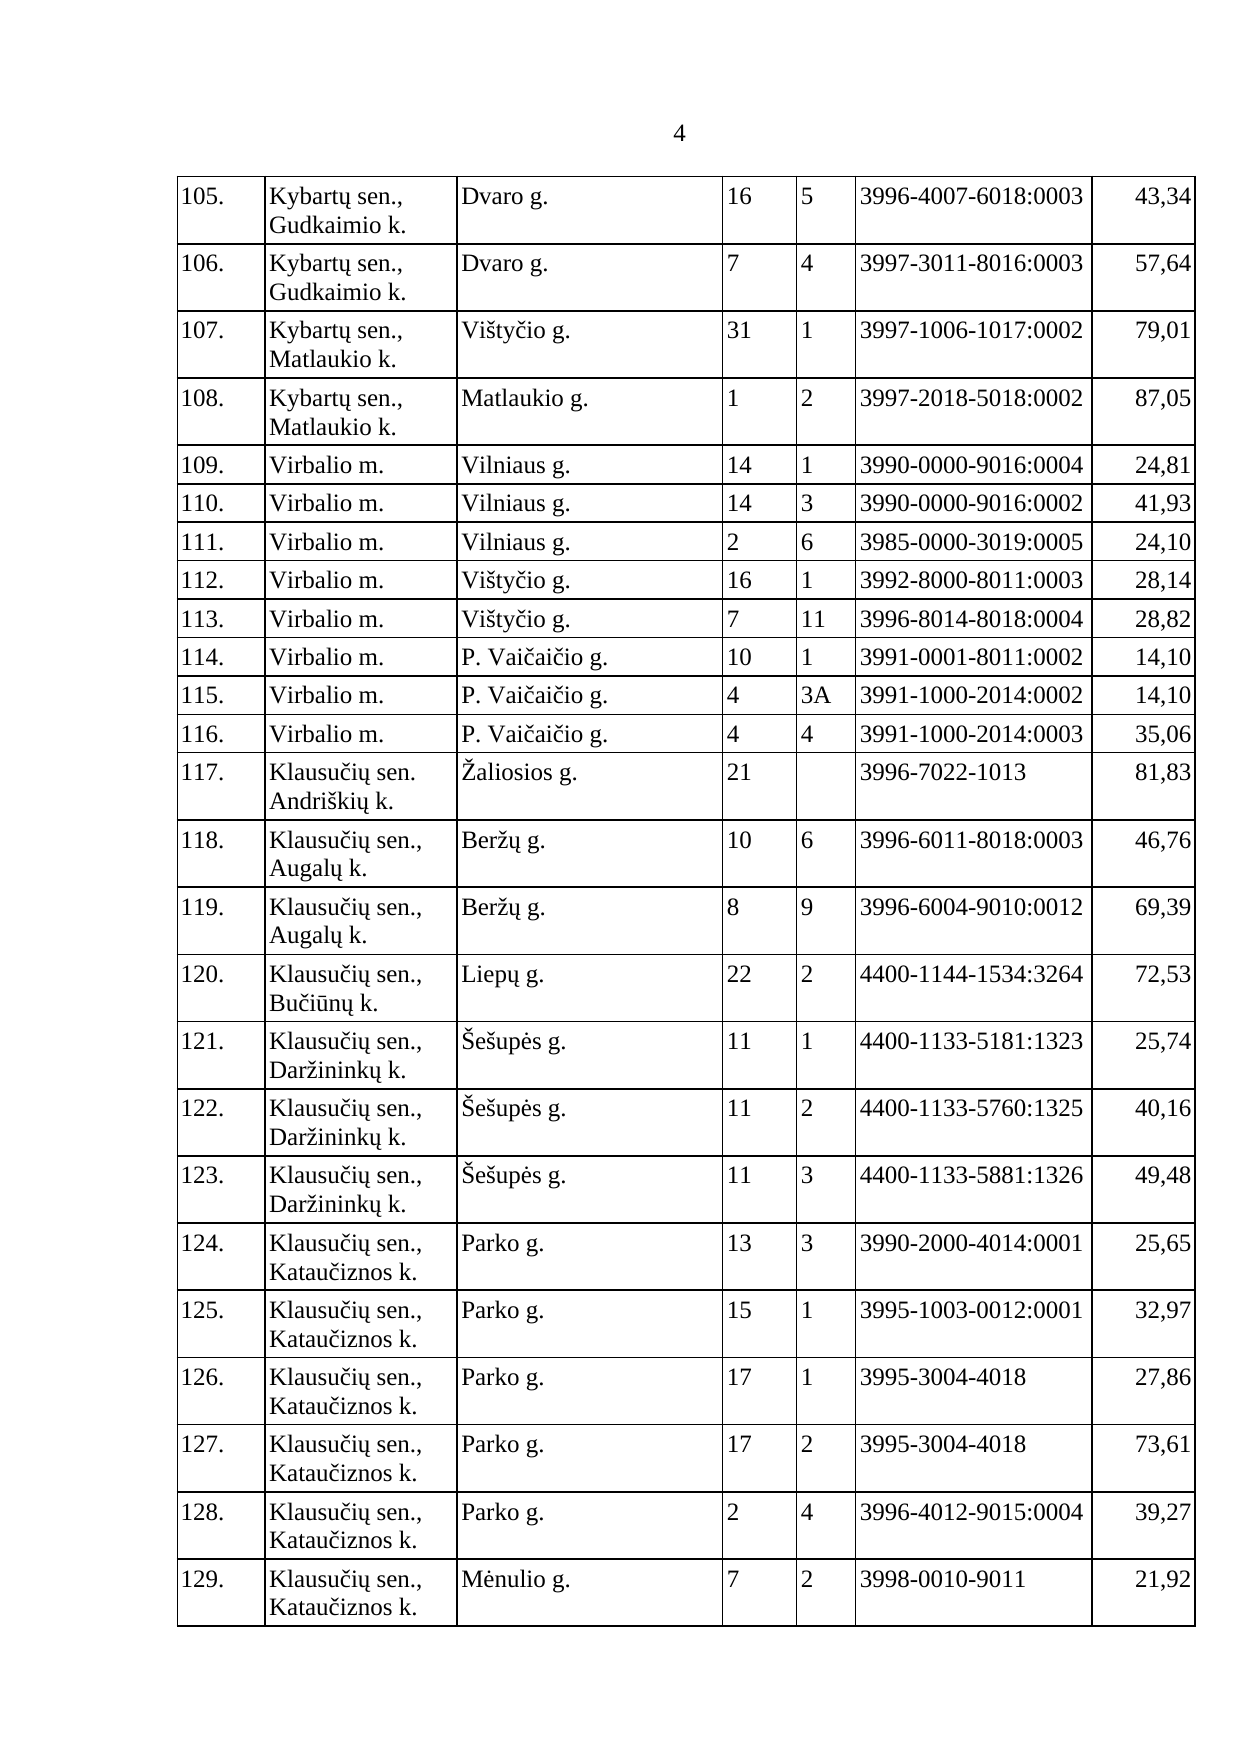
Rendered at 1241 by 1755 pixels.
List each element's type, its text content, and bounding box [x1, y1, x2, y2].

table_cell 4400-1133-5760:1325 [856, 1090, 1091, 1155]
table_cell 128. [178, 1493, 264, 1558]
table_cell [166, 521, 170, 560]
table_cell 22 [723, 955, 796, 1021]
table_cell 41,93 [1093, 485, 1194, 521]
table_cell 2 [797, 1425, 855, 1491]
table_cell 3996-7022-1013 [856, 753, 1091, 819]
table_cell 121. [178, 1022, 264, 1088]
table_cell [170, 954, 177, 1021]
table_cell 112. [178, 561, 264, 598]
table_cell 115. [178, 677, 264, 713]
table_cell [166, 886, 170, 953]
table_cell 3997-1006-1017:0002 [856, 312, 1091, 377]
table_cell 11 [723, 1157, 796, 1222]
table_cell 113. [178, 600, 264, 637]
table_cell 11 [723, 1022, 796, 1088]
table_cell Virbalio m. [266, 561, 456, 598]
table_cell 28,14 [1093, 561, 1194, 598]
table_cell 15 [723, 1291, 796, 1357]
table_cell 49,48 [1093, 1157, 1194, 1222]
table_cell 4400-1133-5181:1323 [856, 1022, 1091, 1088]
table_cell [1196, 675, 1200, 713]
table_cell 3990-0000-9016:0002 [856, 485, 1091, 521]
table_cell [170, 1491, 177, 1558]
table_cell [166, 1357, 170, 1424]
table_cell 114. [178, 638, 264, 675]
table_cell [1196, 1491, 1200, 1558]
table_cell 2 [723, 1493, 796, 1558]
table_cell 3996-8014-8018:0004 [856, 600, 1091, 637]
table_cell [170, 752, 177, 819]
table_cell 111. [178, 523, 264, 560]
table_cell [170, 521, 177, 560]
table_cell 14 [723, 446, 796, 483]
table_cell 126. [178, 1358, 264, 1424]
table_cell 110. [178, 485, 264, 521]
table_cell Liepų g. [458, 955, 722, 1021]
table_cell [797, 753, 855, 819]
table_cell 1 [723, 379, 796, 444]
table_cell 1 [797, 1022, 855, 1088]
table_cell 81,83 [1093, 753, 1194, 819]
table_cell 1 [797, 1358, 855, 1424]
table_cell 105. [178, 177, 264, 243]
table_cell Klausučių sen., Kataučiznos k. [266, 1425, 456, 1491]
table_cell [1196, 444, 1200, 483]
table_cell 21,92 [1093, 1560, 1194, 1625]
table_cell Kybartų sen., Matlaukio k. [266, 312, 456, 377]
table_cell 31 [723, 312, 796, 377]
table_cell [170, 714, 177, 752]
table_cell [166, 714, 170, 752]
table_cell [1196, 176, 1200, 243]
table_cell 4400-1133-5881:1326 [856, 1157, 1091, 1222]
table_cell Klausučių sen. Andriškių k. [266, 753, 456, 819]
table_cell [170, 1289, 177, 1357]
table_cell [170, 1021, 177, 1088]
table_cell 73,61 [1093, 1425, 1194, 1491]
table_cell [1196, 954, 1200, 1021]
table_cell 6 [797, 523, 855, 560]
table_cell 3992-8000-8011:0003 [856, 561, 1091, 598]
table_cell [1196, 377, 1200, 444]
table_cell 7 [723, 1560, 796, 1625]
table_cell 72,53 [1093, 955, 1194, 1021]
table_cell 2 [723, 523, 796, 560]
table_cell Vištyčio g. [458, 600, 722, 637]
table_cell [170, 819, 177, 886]
table_cell 2 [797, 955, 855, 1021]
table_cell 3996-4007-6018:0003 [856, 177, 1091, 243]
table_cell 46,76 [1093, 821, 1194, 886]
table_cell 117. [178, 753, 264, 819]
table_cell 39,27 [1093, 1493, 1194, 1558]
table_cell Klausučių sen., Augalų k. [266, 888, 456, 953]
table_cell Vilniaus g. [458, 446, 722, 483]
table_cell [1196, 243, 1200, 310]
table_cell [166, 560, 170, 598]
table_cell 3 [797, 1157, 855, 1222]
table_cell Kybartų sen., Gudkaimio k. [266, 177, 456, 243]
table_cell [166, 1491, 170, 1558]
table_cell [170, 886, 177, 953]
table_cell 87,05 [1093, 379, 1194, 444]
table_cell Vilniaus g. [458, 485, 722, 521]
table_cell Virbalio m. [266, 600, 456, 637]
table_cell Parko g. [458, 1358, 722, 1424]
table_cell 4 [797, 715, 855, 752]
table_cell 17 [723, 1425, 796, 1491]
table_cell [1196, 1222, 1200, 1289]
table_cell Matlaukio g. [458, 379, 722, 444]
table_cell Klausučių sen., Kataučiznos k. [266, 1291, 456, 1357]
table_cell [1196, 1021, 1200, 1088]
table_cell Šešupės g. [458, 1157, 722, 1222]
table_cell Klausučių sen., Kataučiznos k. [266, 1224, 456, 1289]
table_cell Klausučių sen., Kataučiznos k. [266, 1560, 456, 1625]
table_cell P. Vaičaičio g. [458, 677, 722, 713]
table_cell Virbalio m. [266, 523, 456, 560]
table_cell [1196, 819, 1200, 886]
table_cell Parko g. [458, 1291, 722, 1357]
table_cell [1196, 483, 1200, 521]
table_cell 119. [178, 888, 264, 953]
table_cell [166, 243, 170, 310]
table_cell Vištyčio g. [458, 312, 722, 377]
table_cell 3985-0000-3019:0005 [856, 523, 1091, 560]
table_cell 3995-3004-4018 [856, 1358, 1091, 1424]
table_cell 32,97 [1093, 1291, 1194, 1357]
table_cell [1196, 560, 1200, 598]
table_cell 1 [797, 1291, 855, 1357]
table_cell [1196, 1289, 1200, 1357]
table_cell [166, 444, 170, 483]
table_cell Parko g. [458, 1493, 722, 1558]
table_cell [1196, 521, 1200, 560]
table_cell Beržų g. [458, 821, 722, 886]
table_cell 4 [797, 1493, 855, 1558]
table_cell Klausučių sen., Kataučiznos k. [266, 1358, 456, 1424]
table_cell [170, 243, 177, 310]
table_cell [166, 1155, 170, 1222]
table_cell 3996-6004-9010:0012 [856, 888, 1091, 953]
table_cell 120. [178, 955, 264, 1021]
table_cell [166, 1222, 170, 1289]
table_cell [166, 1021, 170, 1088]
table_cell 3996-6011-8018:0003 [856, 821, 1091, 886]
table_cell [166, 637, 170, 675]
table_cell Virbalio m. [266, 715, 456, 752]
table_cell 1 [797, 561, 855, 598]
table_cell [1196, 886, 1200, 953]
table_cell [170, 675, 177, 713]
table_cell 79,01 [1093, 312, 1194, 377]
table_cell 129. [178, 1560, 264, 1625]
table_cell 5 [797, 177, 855, 243]
table_cell 3998-0010-9011 [856, 1560, 1091, 1625]
table_cell 13 [723, 1224, 796, 1289]
table_cell 3 [797, 1224, 855, 1289]
table_cell 28,82 [1093, 600, 1194, 637]
table_cell [1196, 752, 1200, 819]
table_cell 3995-1003-0012:0001 [856, 1291, 1091, 1357]
table_cell 11 [723, 1090, 796, 1155]
table_cell 25,74 [1093, 1022, 1194, 1088]
table_cell [166, 675, 170, 713]
table_cell Klausučių sen., Daržininkų k. [266, 1090, 456, 1155]
table_cell [166, 1424, 170, 1491]
table_cell [1196, 1155, 1200, 1222]
table_cell [170, 598, 177, 637]
table_cell [170, 1558, 177, 1625]
table_cell 24,10 [1093, 523, 1194, 560]
table_cell 123. [178, 1157, 264, 1222]
table_cell Virbalio m. [266, 638, 456, 675]
table_cell [1196, 714, 1200, 752]
table_cell 40,16 [1093, 1090, 1194, 1155]
table_cell Šešupės g. [458, 1022, 722, 1088]
table_cell [170, 176, 177, 243]
table_cell 17 [723, 1358, 796, 1424]
table_cell P. Vaičaičio g. [458, 638, 722, 675]
table_cell 4 [723, 677, 796, 713]
table_cell 116. [178, 715, 264, 752]
table_cell [166, 752, 170, 819]
table_cell 7 [723, 245, 796, 310]
table_cell 109. [178, 446, 264, 483]
table_cell 107. [178, 312, 264, 377]
table_cell 6 [797, 821, 855, 886]
table_cell [166, 598, 170, 637]
table_cell [170, 637, 177, 675]
table_cell Šešupės g. [458, 1090, 722, 1155]
table_cell 24,81 [1093, 446, 1194, 483]
table_cell 1 [797, 446, 855, 483]
table_cell 122. [178, 1090, 264, 1155]
table_cell [166, 1088, 170, 1155]
table_cell 57,64 [1093, 245, 1194, 310]
table_cell 3991-1000-2014:0002 [856, 677, 1091, 713]
table_cell 1 [797, 312, 855, 377]
table_cell Klausučių sen., Kataučiznos k. [266, 1493, 456, 1558]
table_cell 14,10 [1093, 638, 1194, 675]
table_cell 3990-0000-9016:0004 [856, 446, 1091, 483]
table_cell [166, 819, 170, 886]
table_cell 106. [178, 245, 264, 310]
table_cell 125. [178, 1291, 264, 1357]
table_cell [1196, 1357, 1200, 1424]
table_cell Virbalio m. [266, 485, 456, 521]
table_cell 2 [797, 379, 855, 444]
table_cell Parko g. [458, 1425, 722, 1491]
table_cell [170, 560, 177, 598]
table_cell 27,86 [1093, 1358, 1194, 1424]
table_cell 16 [723, 561, 796, 598]
table_cell Klausučių sen., Daržininkų k. [266, 1022, 456, 1088]
table_cell 16 [723, 177, 796, 243]
table_cell [166, 176, 170, 243]
table_cell [170, 1088, 177, 1155]
table_cell [170, 1155, 177, 1222]
table_cell 9 [797, 888, 855, 953]
table_cell [1196, 310, 1200, 377]
table_cell 1 [797, 638, 855, 675]
table_cell [1196, 1558, 1200, 1625]
table_cell [170, 483, 177, 521]
table_cell 118. [178, 821, 264, 886]
table_cell [1196, 598, 1200, 637]
table_cell 21 [723, 753, 796, 819]
table_cell 3997-3011-8016:0003 [856, 245, 1091, 310]
table_cell [170, 310, 177, 377]
table_cell 4 [723, 715, 796, 752]
table_cell 4 [797, 245, 855, 310]
table_cell 3997-2018-5018:0002 [856, 379, 1091, 444]
table_cell [166, 377, 170, 444]
table_cell Mėnulio g. [458, 1560, 722, 1625]
table_cell 43,34 [1093, 177, 1194, 243]
table_cell 108. [178, 379, 264, 444]
table_cell Vištyčio g. [458, 561, 722, 598]
table_cell Dvaro g. [458, 177, 722, 243]
table_cell Virbalio m. [266, 446, 456, 483]
table_cell Kybartų sen., Matlaukio k. [266, 379, 456, 444]
table_cell Vilniaus g. [458, 523, 722, 560]
table_cell 3 [797, 485, 855, 521]
table_cell 14,10 [1093, 677, 1194, 713]
table_cell 3A [797, 677, 855, 713]
table_cell 4400-1144-1534:3264 [856, 955, 1091, 1021]
table_cell 14 [723, 485, 796, 521]
table_cell Virbalio m. [266, 677, 456, 713]
table_cell Klausučių sen., Bučiūnų k. [266, 955, 456, 1021]
table_cell 25,65 [1093, 1224, 1194, 1289]
table_cell 69,39 [1093, 888, 1194, 953]
table_cell [170, 377, 177, 444]
table_cell Klausučių sen., Daržininkų k. [266, 1157, 456, 1222]
table_cell 11 [797, 600, 855, 637]
table_cell 10 [723, 638, 796, 675]
table_cell P. Vaičaičio g. [458, 715, 722, 752]
table_cell [166, 310, 170, 377]
table_cell 7 [723, 600, 796, 637]
table_cell Beržų g. [458, 888, 722, 953]
table_cell 3995-3004-4018 [856, 1425, 1091, 1491]
table_cell 3991-1000-2014:0003 [856, 715, 1091, 752]
table_cell [166, 1558, 170, 1625]
table_cell 124. [178, 1224, 264, 1289]
table_cell [170, 1424, 177, 1491]
table_cell [170, 444, 177, 483]
table_cell [166, 954, 170, 1021]
table_cell 10 [723, 821, 796, 886]
table_cell [1196, 637, 1200, 675]
table_cell Parko g. [458, 1224, 722, 1289]
table_cell [166, 1289, 170, 1357]
table_cell [170, 1357, 177, 1424]
table_cell 3996-4012-9015:0004 [856, 1493, 1091, 1558]
table_cell [1196, 1088, 1200, 1155]
table_cell 35,06 [1093, 715, 1194, 752]
table_cell 2 [797, 1090, 855, 1155]
table_cell 127. [178, 1425, 264, 1491]
table_cell 3991-0001-8011:0002 [856, 638, 1091, 675]
table_cell [170, 1222, 177, 1289]
table_cell Dvaro g. [458, 245, 722, 310]
table_cell [166, 483, 170, 521]
table_cell [1196, 1424, 1200, 1491]
table_cell 8 [723, 888, 796, 953]
table_cell 2 [797, 1560, 855, 1625]
table_cell 3990-2000-4014:0001 [856, 1224, 1091, 1289]
table_cell Kybartų sen., Gudkaimio k. [266, 245, 456, 310]
table_cell Žaliosios g. [458, 753, 722, 819]
table_cell Klausučių sen., Augalų k. [266, 821, 456, 886]
